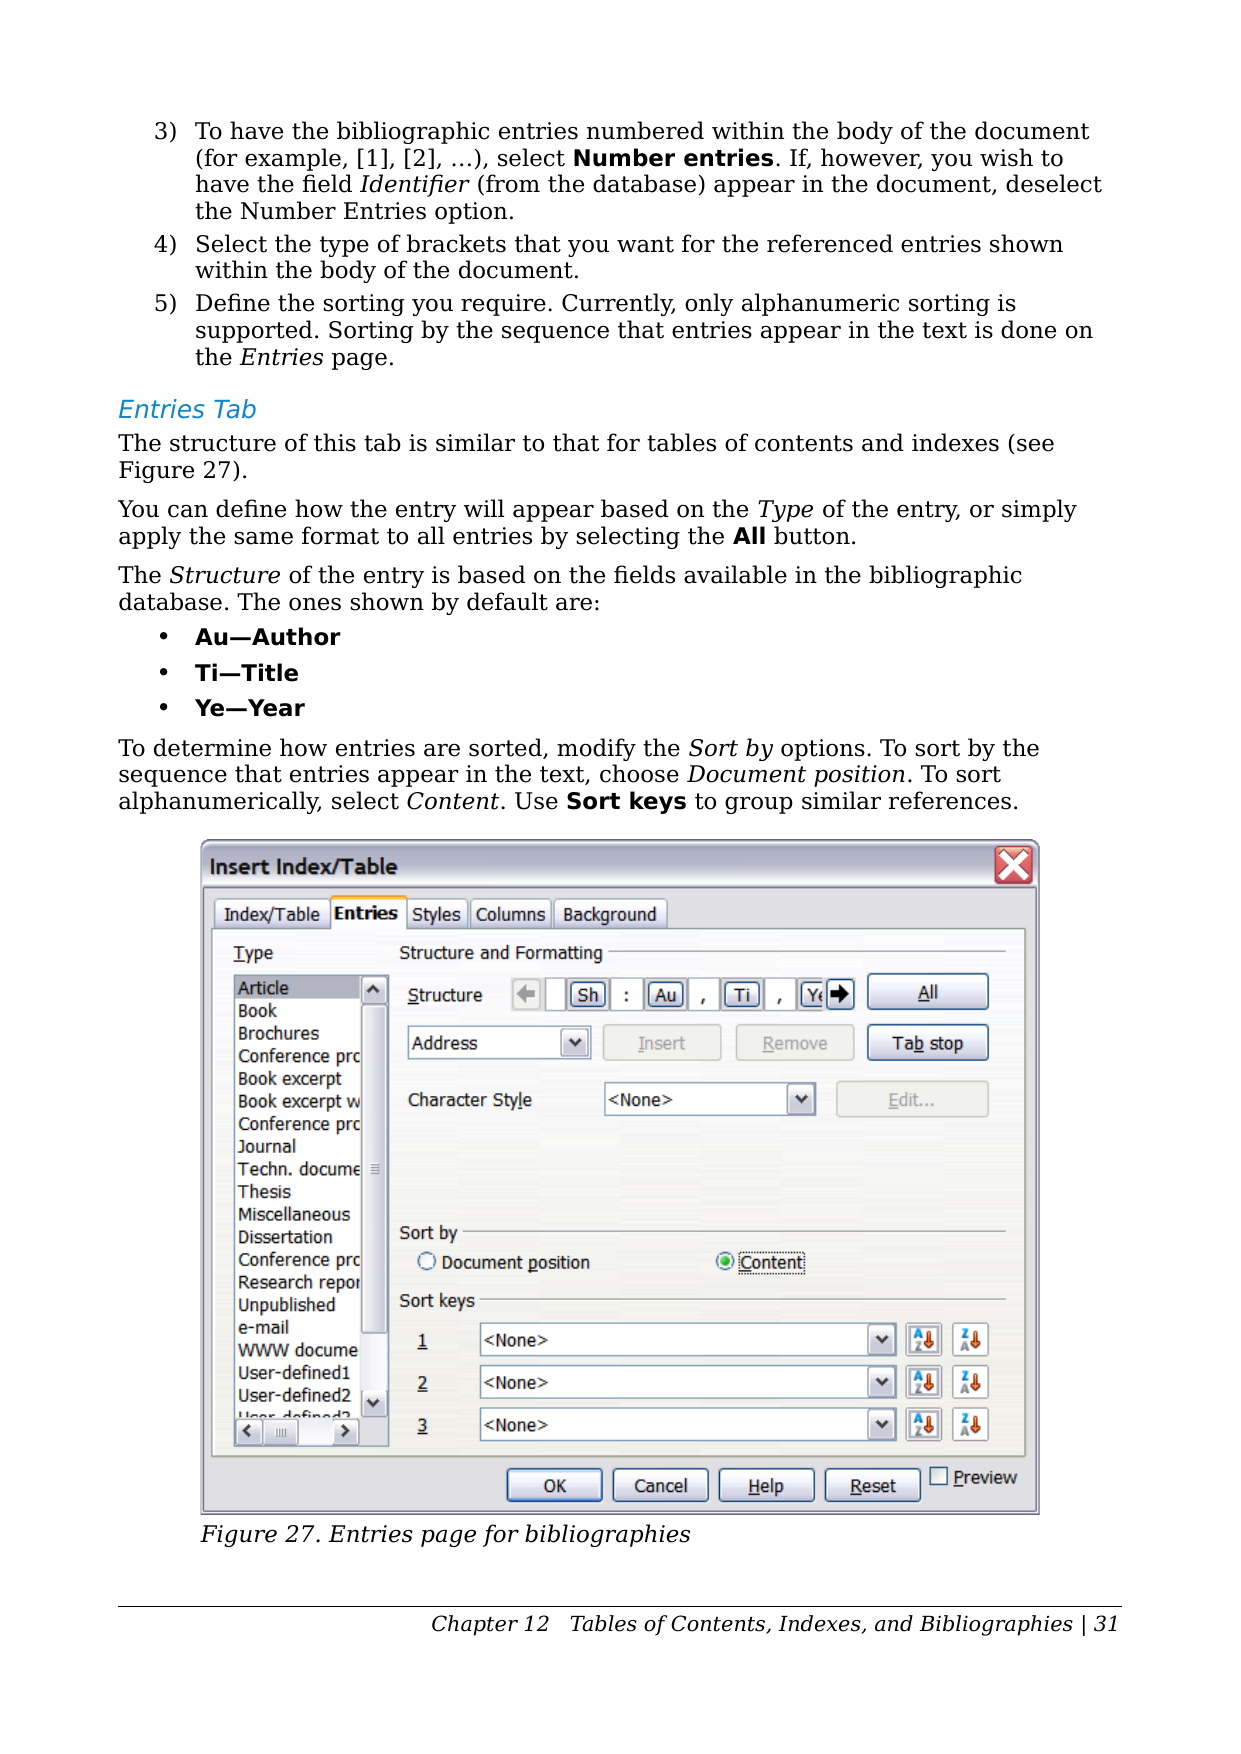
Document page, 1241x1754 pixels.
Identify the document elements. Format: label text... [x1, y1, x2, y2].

list Define the sorting you require. Currently, only alphanumeric sorting is supported. Sorting by the sequence that entries appear in the text is done on the Entries page. [177, 291, 1122, 371]
subtitle Entries Tab [118, 395, 1122, 424]
list Select the type of brackets that you want for the referenced entries shown within the body of the document. [177, 231, 1122, 284]
list The Structure of the entry is based on the fields available in the bibliographic database. The ones shown by default are: [118, 562, 1122, 616]
text You can define how the entry will appear based on the Type of the entry, or simply apply the same format to all entries by selecting the All button. [118, 496, 1122, 550]
list To have the bibliographic entries numbered within the body of the document (for example, [1], [2], …), select Number entries. If, however, you wish to have the field Identifier (from the database) appear in the document, deselect the Number Entries option. [177, 118, 1122, 225]
list Ye—Year [156, 693, 1122, 722]
picture [200, 839, 1040, 1515]
text Figure 27. Entries page for bibliographies [201, 1521, 1040, 1548]
text To determine how entries are sorted, modify the Sort by options. To sort by the sequence that entries appear in the text, choose Document position. To sort alphanumerically, select Content. Use Sort keys to group similar references. [118, 735, 1122, 815]
list Au—Author [156, 622, 1122, 651]
text The structure of this tab is similar to that for tables of contents and indexes (see Figure 27). [118, 431, 1122, 484]
list Ti—Title [156, 658, 1122, 687]
